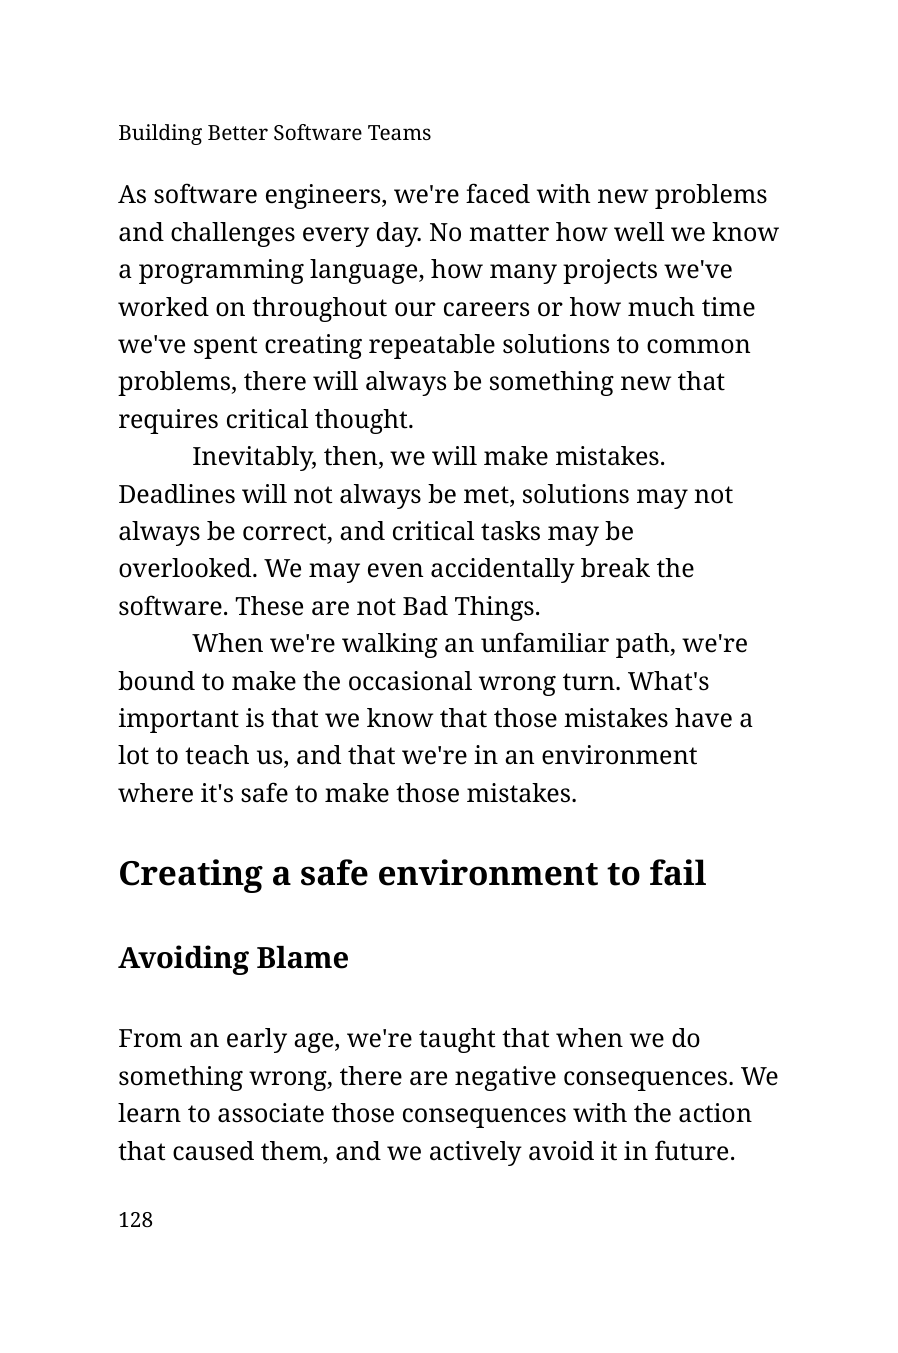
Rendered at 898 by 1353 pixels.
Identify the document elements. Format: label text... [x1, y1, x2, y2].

text From an early age, we're taught that when we do something wrong, there are negative consequences. We learn to associate those consequences with the action that caused them, and we actively avoid it in future. [118, 1021, 779, 1167]
text When we're walking an unfamiliar path, we're bound to make the occasional wrong turn. What's important is that we know that those mistakes have a lot to teach us, and that we're in an environment where it's safe to make those mistakes. [118, 626, 779, 809]
text Inevitably, then, we will make mistakes. Deadlines will not always be met, solutions may not always be correct, and critical tasks may be overlooked. We may even accidentally break the software. These are not Bad Things. [118, 439, 779, 622]
subtitle Creating a safe environment to fail [118, 850, 779, 896]
subtitle Avoiding Blame [118, 937, 779, 977]
text As software engineers, we're faced with new problems and challenges every day. No matter how well we know a programming language, how many projects we've worked on throughout our careers or how much time we've spent creating repeatable solutions to common problems, there will always be something new that requires critical thought. [118, 177, 779, 436]
